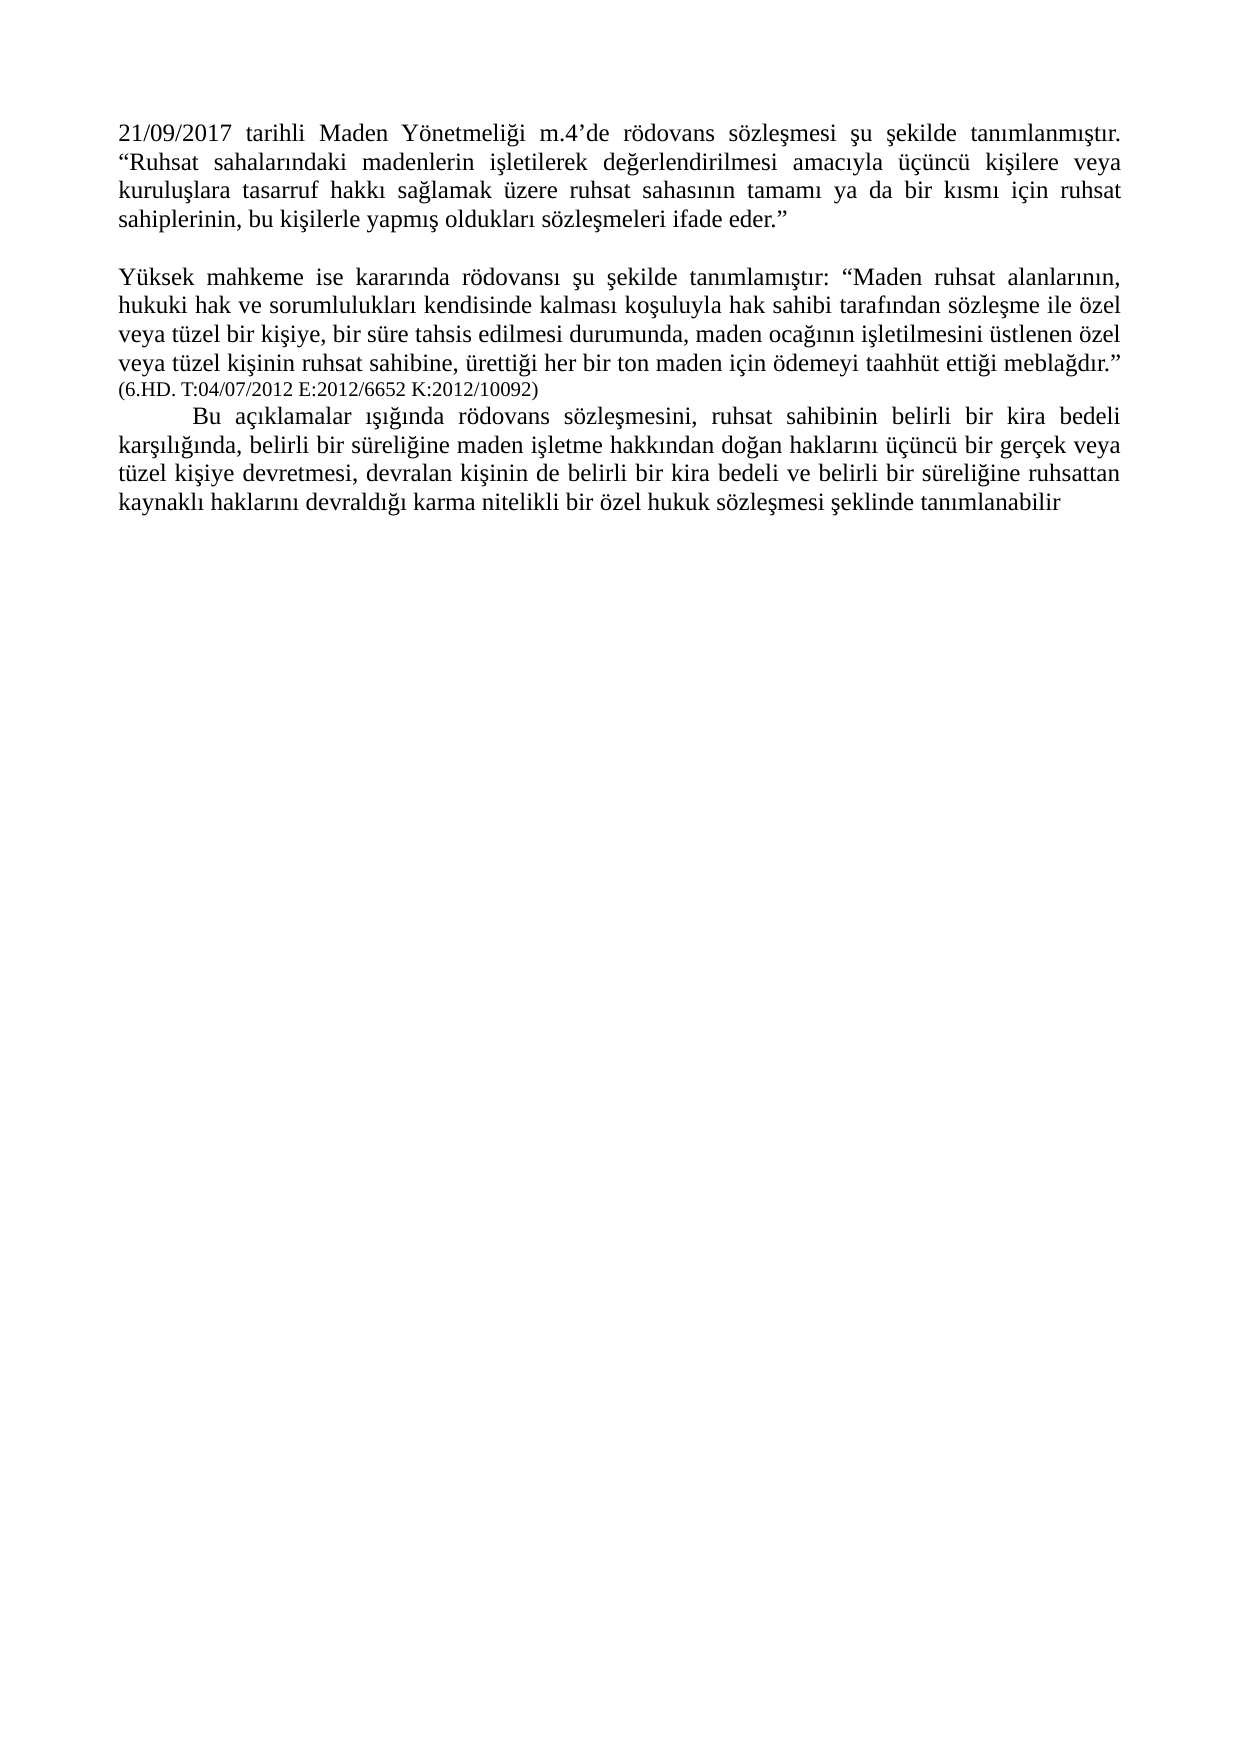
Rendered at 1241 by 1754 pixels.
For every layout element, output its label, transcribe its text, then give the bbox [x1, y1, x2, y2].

text Yüksek mahkeme ise kararında rödovansı şu şekilde tanımlamıştır: “Maden ruhsat alanlarının, hukuki hak ve sorumlulukları kendisinde kalması koşuluyla hak sahibi tarafından sözleşme ile özel veya tüzel bir kişiye, bir süre tahsis edilmesi durumunda, maden ocağının işletilmesini üstlenen özel veya tüzel kişinin ruhsat sahibine, ürettiği her bir ton maden için ödemeyi taahhüt ettiği meblağdır.” (6.HD. T:04/07/2012 E:2012/6652 K:2012/10092) [118, 262, 1122, 401]
text Bu açıklamalar ışığında rödovans sözleşmesini, ruhsat sahibinin belirli bir kira bedeli karşılığında, belirli bir süreliğine maden işletme hakkından doğan haklarını üçüncü bir gerçek veya tüzel kişiye devretmesi, devralan kişinin de belirli bir kira bedeli ve belirli bir süreliğine ruhsattan kaynaklı haklarını devraldığı karma nitelikli bir özel hukuk sözleşmesi şeklinde tanımlanabilir [118, 401, 1122, 516]
text 21/09/2017 tarihli Maden Yönetmeliği m.4’de rödovans sözleşmesi şu şekilde tanımlanmıştır. “Ruhsat sahalarındaki madenlerin işletilerek değerlendirilmesi amacıyla üçüncü kişilere veya kuruluşlara tasarruf hakkı sağlamak üzere ruhsat sahasının tamamı ya da bir kısmı için ruhsat sahiplerinin, bu kişilerle yapmış oldukları sözleşmeleri ifade eder.” [118, 118, 1122, 233]
